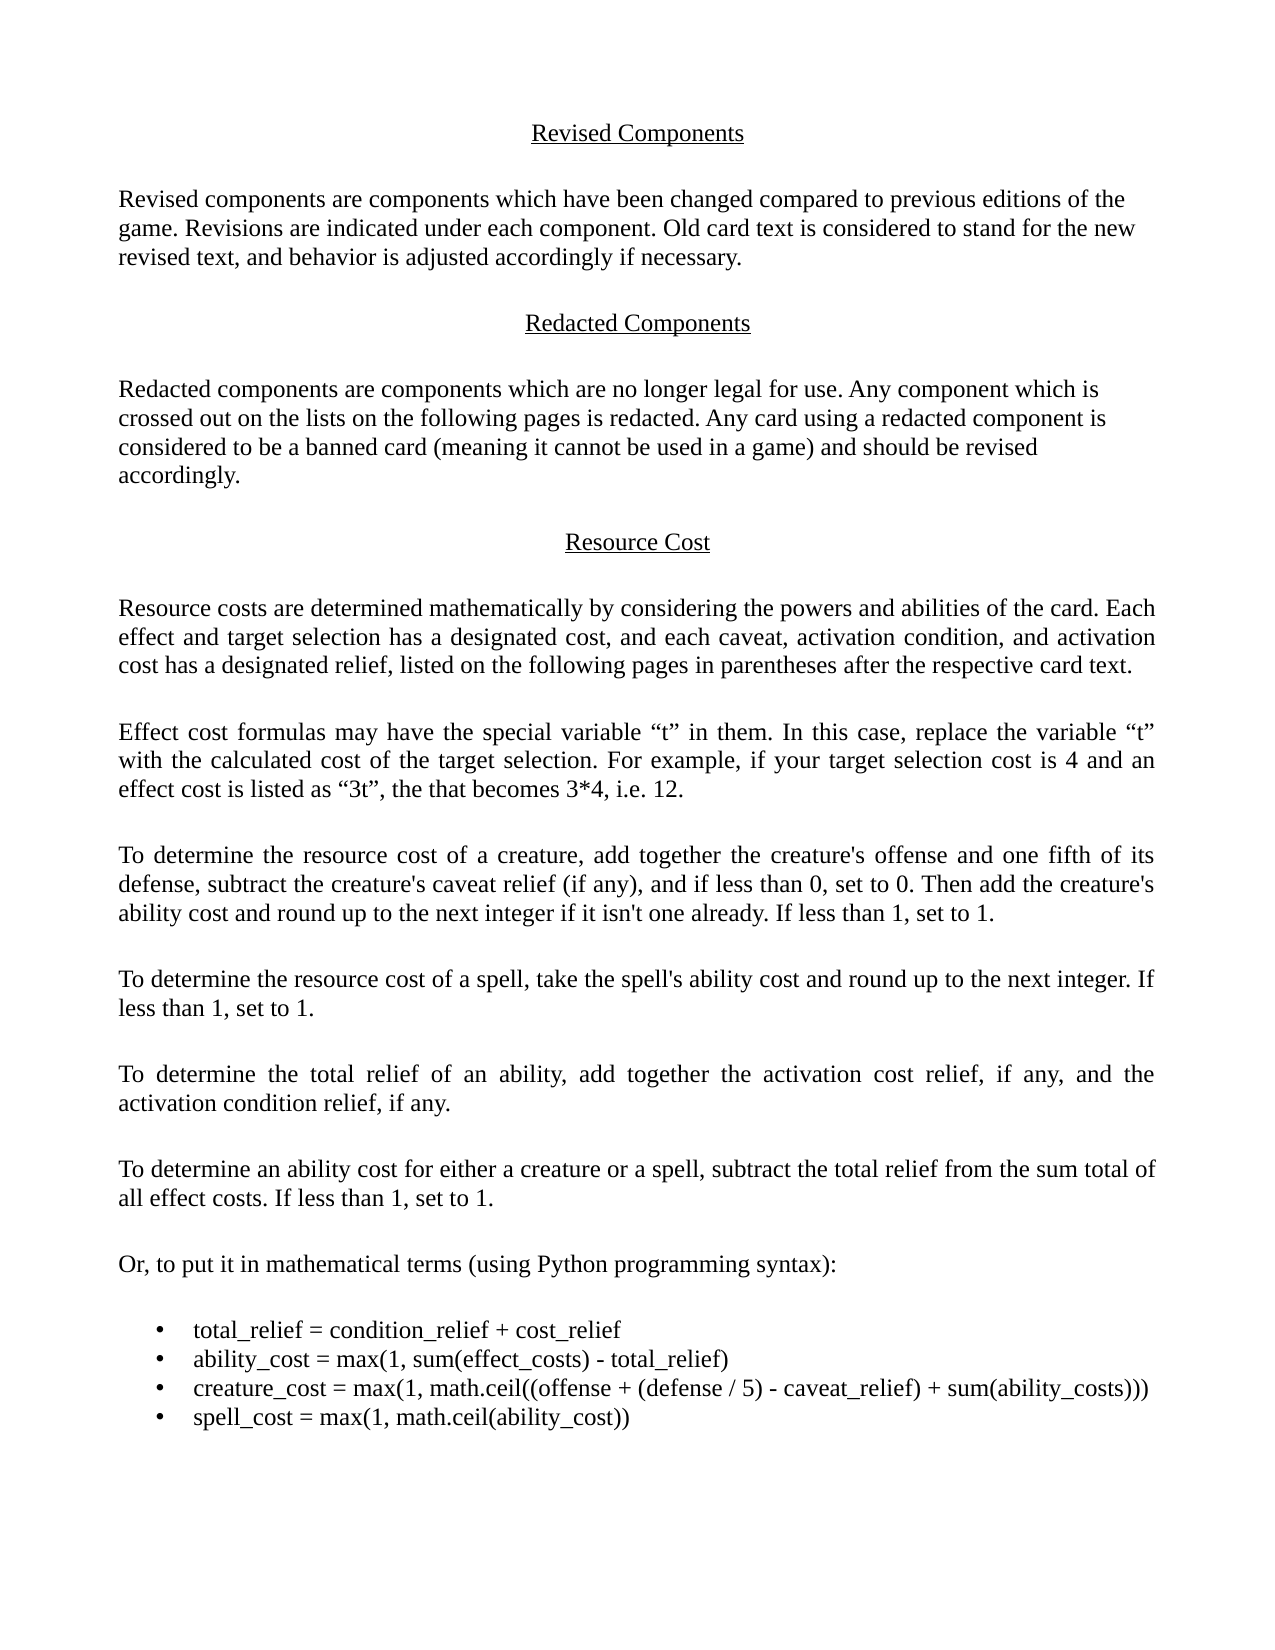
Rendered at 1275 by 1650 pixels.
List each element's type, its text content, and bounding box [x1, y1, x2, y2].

text Effect cost formulas may have the special variable “t” in them. In this case, replace the variable “t” with the calculated cost of the target selection. For example, if your target selection cost is 4 and an effect cost is listed as “3t”, the that becomes 3*4, i.e. 12. [118, 717, 1157, 803]
text To determine the total relief of an ability, add together the activation cost relief, if any, and the activation condition relief, if any. [118, 1059, 1157, 1117]
list creature_cost = max(1, math.ceil((offense + (defense / 5) - caveat_relief) + sum(ability_costs))) [156, 1373, 1157, 1402]
text To determine the resource cost of a creature, add together the creature's offense and one fifth of its defense, subtract the creature's caveat relief (if any), and if less than 0, set to 0. Then add the creature's ability cost and round up to the next integer if it isn't one already. If less than 1, set to 1. [118, 841, 1157, 927]
text To determine the resource cost of a spell, take the spell's ability cost and round up to the next integer. If less than 1, set to 1. [118, 964, 1157, 1022]
text Resource Cost [118, 527, 1157, 556]
list total_relief = condition_relief + cost_relief [156, 1316, 1157, 1344]
text Resource costs are determined mathematically by considering the powers and abilities of the card. Each effect and target selection has a designated cost, and each caveat, activation condition, and activation cost has a designated relief, listed on the following pages in parentheses after the respective card text. [118, 593, 1157, 679]
text Revised Components [118, 118, 1157, 147]
text To determine an ability cost for either a creature or a spell, subtract the total relief from the sum total of all effect costs. If less than 1, set to 1. [118, 1154, 1157, 1212]
list ability_cost = max(1, sum(effect_costs) - total_relief) [156, 1344, 1157, 1373]
text Revised components are components which have been changed compared to previous editions of the game. Revisions are indicated under each component. Old card text is considered to stand for the new revised text, and behavior is adjusted accordingly if necessary. [118, 184, 1157, 271]
text Or, to put it in mathematical terms (using Python programming syntax): [118, 1249, 1157, 1278]
list spell_cost = max(1, math.ceil(ability_cost)) [156, 1402, 1157, 1431]
text Redacted components are components which are no longer legal for use. Any component which is crossed out on the lists on the following pages is redacted. Any card using a redacted component is considered to be a banned card (meaning it cannot be used in a game) and should be revised accordingly. [118, 374, 1157, 489]
text Redacted Components [118, 308, 1157, 337]
